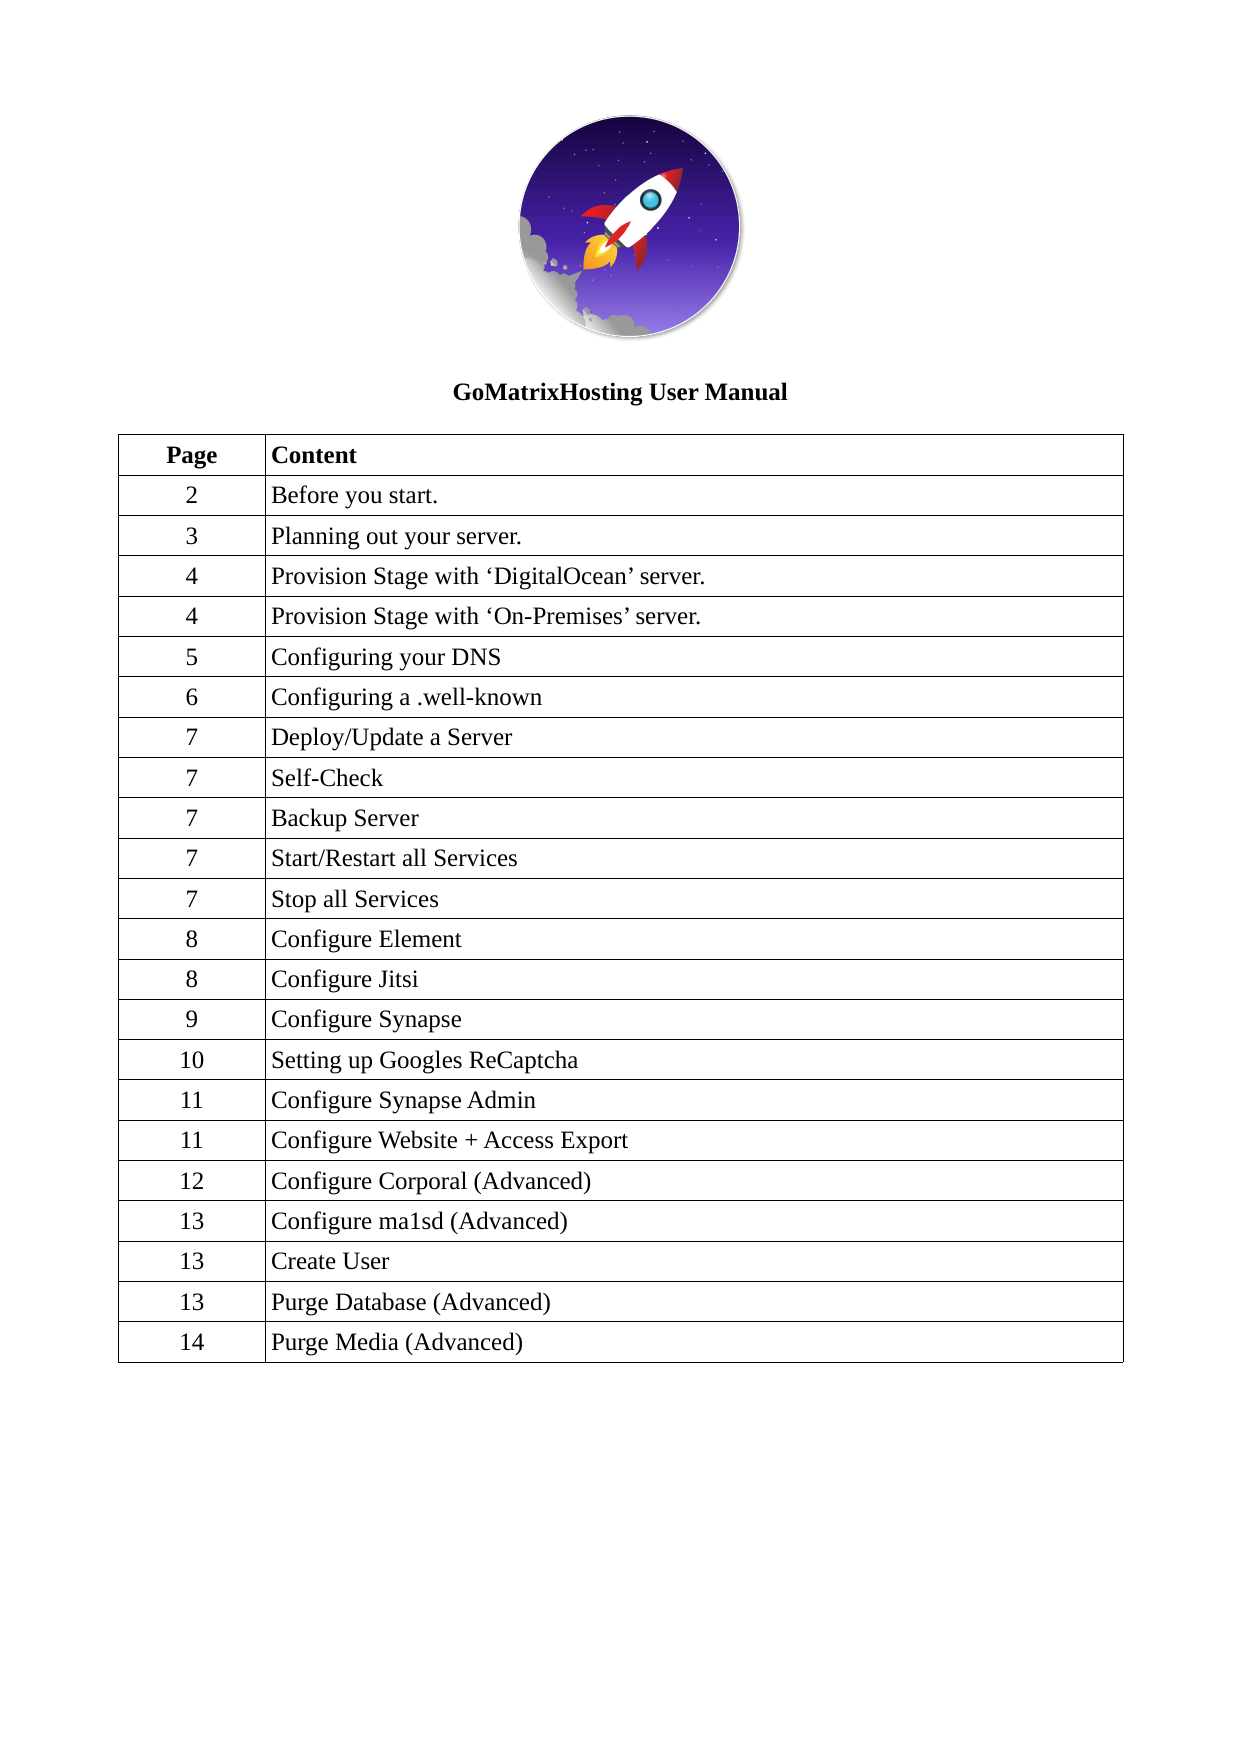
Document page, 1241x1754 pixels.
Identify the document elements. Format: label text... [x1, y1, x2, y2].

table_cell Configure Corporal (Advanced) [266, 1161, 1123, 1200]
table_cell 7 [119, 839, 265, 878]
table_cell 13 [119, 1282, 265, 1321]
table_cell 13 [119, 1242, 265, 1281]
text GoMatrixHosting User Manual [118, 377, 1122, 406]
table_cell 6 [119, 677, 265, 717]
table_cell 4 [119, 556, 265, 596]
table_cell Provision Stage with ‘DigitalOcean’ server. [266, 556, 1123, 596]
table_cell Configure Jitsi [266, 960, 1123, 999]
table_cell Configure ma1sd (Advanced) [266, 1201, 1123, 1241]
table_cell 13 [119, 1201, 265, 1241]
table_cell Setting up Googles ReCaptcha [266, 1040, 1123, 1079]
table_cell Configure Element [266, 919, 1123, 958]
table_cell Start/Restart all Services [266, 839, 1123, 878]
table_cell 12 [119, 1161, 265, 1200]
table_cell Configuring your DNS [266, 637, 1123, 676]
table_cell 11 [119, 1121, 265, 1160]
table_cell Purge Database (Advanced) [266, 1282, 1123, 1321]
table_cell Purge Media (Advanced) [266, 1322, 1123, 1362]
table_cell Before you start. [266, 476, 1123, 515]
table_cell 11 [119, 1080, 265, 1120]
picture [507, 112, 748, 344]
table_cell 7 [119, 879, 265, 918]
table_cell 4 [119, 597, 265, 636]
table_cell Stop all Services [266, 879, 1123, 918]
table_cell Backup Server [266, 798, 1123, 837]
table_cell 8 [119, 960, 265, 999]
table_cell Configuring a .well-known [266, 677, 1123, 717]
table_cell 3 [119, 516, 265, 555]
table_header Page [119, 435, 265, 475]
table_cell Deploy/Update a Server [266, 718, 1123, 757]
table_cell 5 [119, 637, 265, 676]
table_cell Provision Stage with ‘On-Premises’ server. [266, 597, 1123, 636]
table_cell 7 [119, 798, 265, 837]
table_cell 2 [119, 476, 265, 515]
table_cell Self-Check [266, 758, 1123, 797]
table_cell Configure Synapse Admin [266, 1080, 1123, 1120]
table_cell 7 [119, 718, 265, 757]
table_cell Configure Website + Access Export [266, 1121, 1123, 1160]
table_cell 9 [119, 1000, 265, 1039]
table_cell 7 [119, 758, 265, 797]
table_cell Create User [266, 1242, 1123, 1281]
table_cell Configure Synapse [266, 1000, 1123, 1039]
table_cell 10 [119, 1040, 265, 1079]
table_cell Planning out your server. [266, 516, 1123, 555]
table_header Content [266, 435, 1123, 475]
table_cell 8 [119, 919, 265, 958]
table_cell 14 [119, 1322, 265, 1362]
